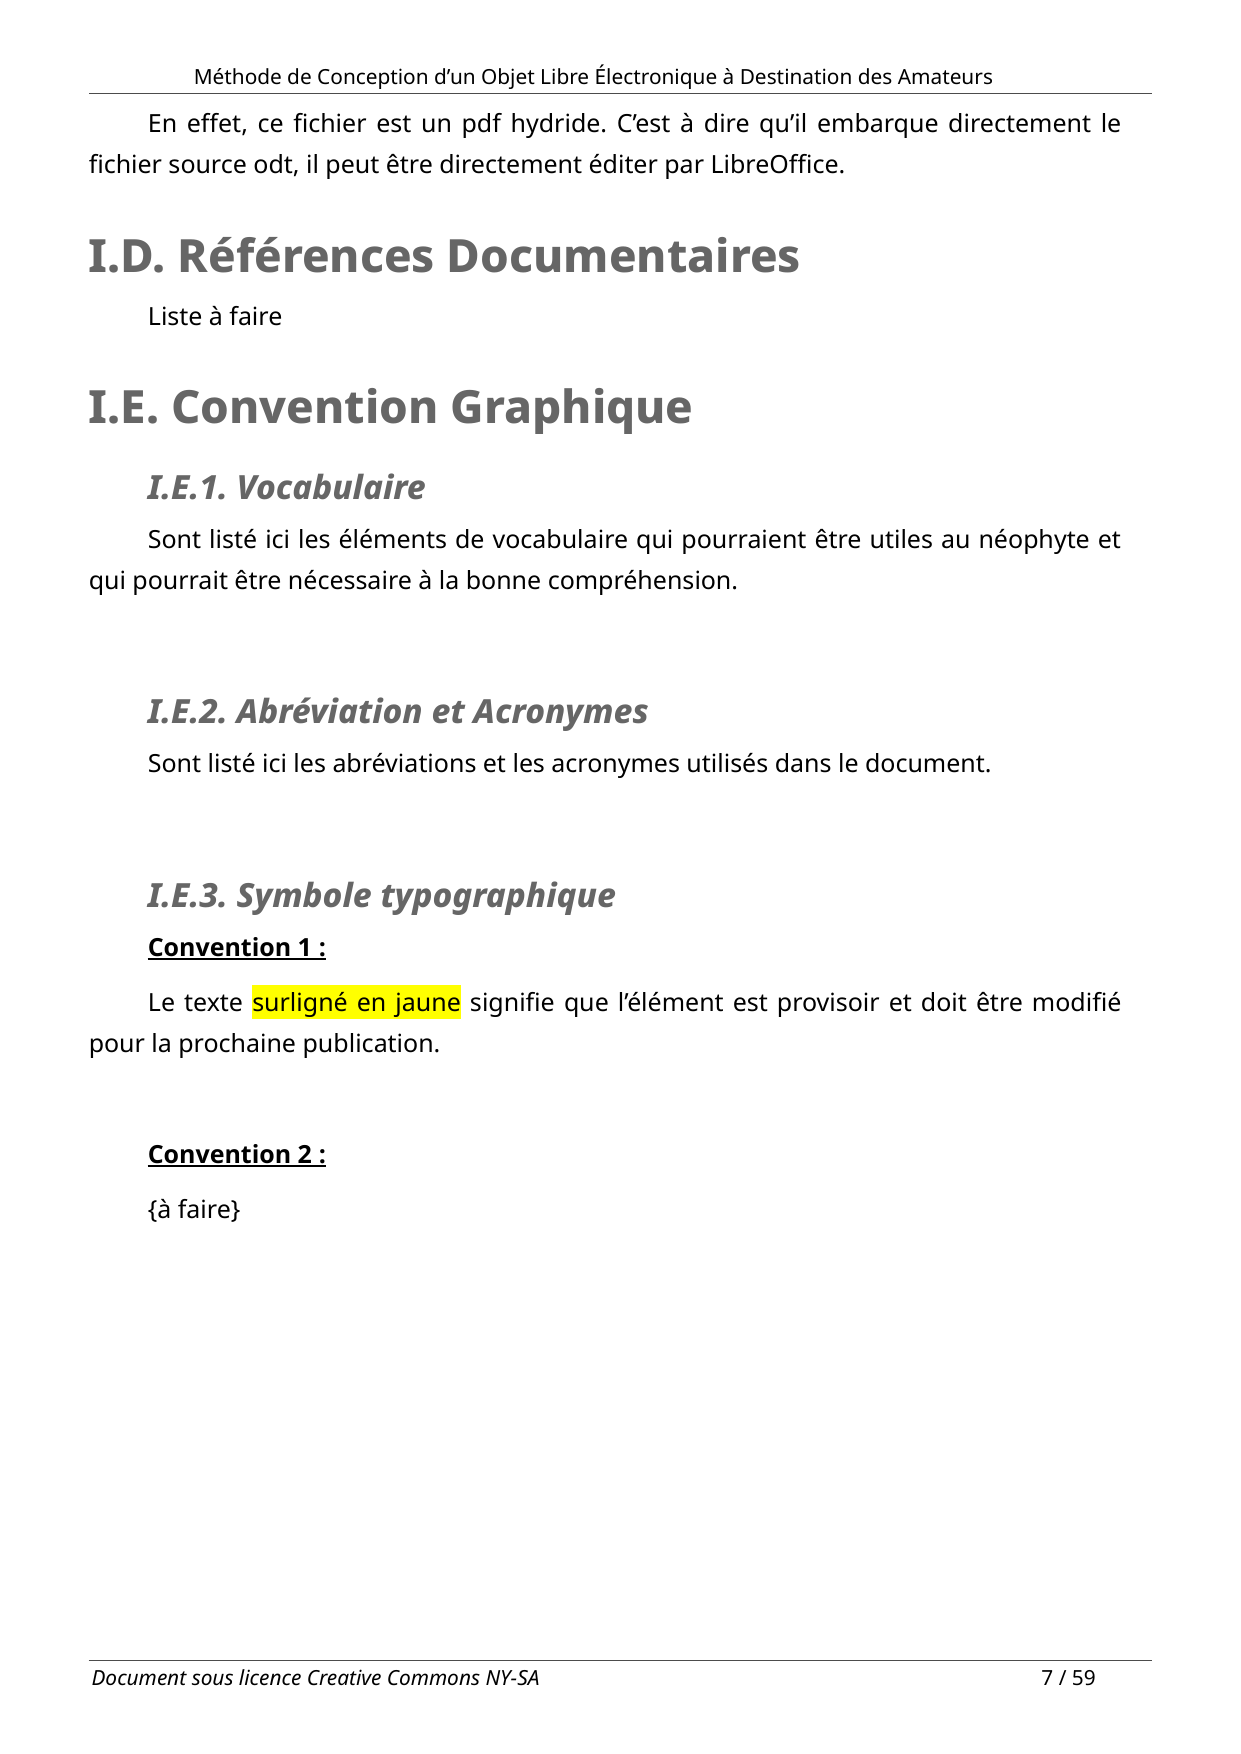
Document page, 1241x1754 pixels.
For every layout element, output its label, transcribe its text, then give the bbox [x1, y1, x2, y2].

text Convention 2 : [88, 1136, 1122, 1170]
text Liste à faire [88, 298, 1122, 332]
subtitle Vocabulaire [148, 464, 1152, 509]
subtitle Abréviation et Acronymes [148, 688, 1152, 733]
subtitle Symbole typographique [148, 871, 1152, 917]
text Convention 1 : [88, 929, 1122, 963]
subtitle Convention Graphique [88, 374, 1152, 437]
text Sont listé ici les éléments de vocabulaire qui pourraient être utiles au néophyte et qui pourrait être nécessaire à la bonne compréhension. [88, 522, 1122, 597]
text En effet, ce fichier est un pdf hydride. C’est à dire qu’il embarque directement le fichier source odt, il peut être directement éditer par LibreOffice. [88, 106, 1122, 181]
subtitle Références Documentaires [88, 223, 1152, 286]
text Sont listé ici les abréviations et les acronymes utilisés dans le document. [88, 746, 1122, 780]
text Le texte surligné en jaune signifie que l’élément est provisoir et doit être modifié pour la prochaine publication. [88, 985, 1122, 1059]
text {à faire} [88, 1192, 1122, 1226]
